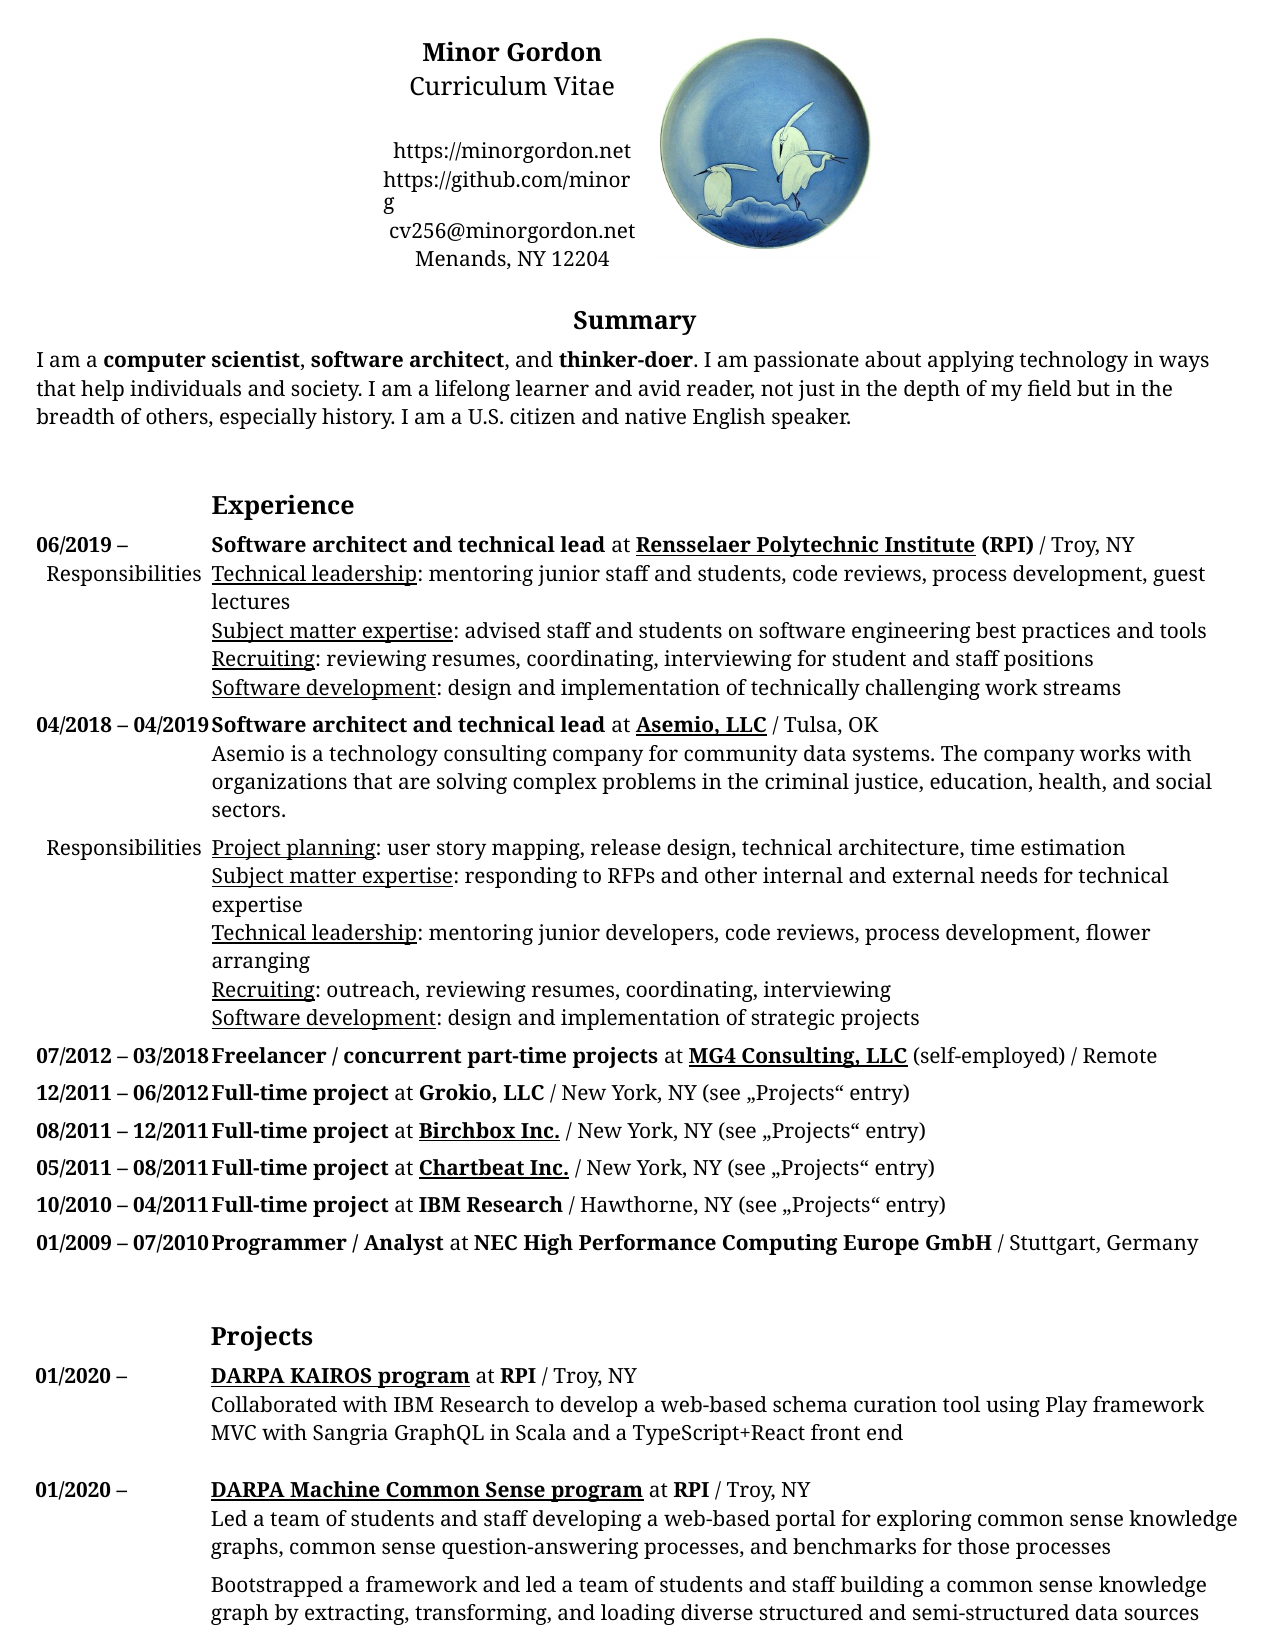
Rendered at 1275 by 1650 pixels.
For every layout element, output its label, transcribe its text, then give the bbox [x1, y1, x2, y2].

table_cell Programmer / Analyst at NEC High Performance Computing Europe GmbH / Stuttgart, Germany [211, 1228, 1239, 1261]
table_cell Collaborated with IBM Research to develop a web-based schema curation tool using Play framework MVC with Sangria GraphQL in Scala and a TypeScript+React front end [211, 1390, 1239, 1447]
table_header Experience [211, 488, 1239, 531]
table_cell Full-time project at Chartbeat Inc. / New York, NY (see „Projects“ entry) [211, 1153, 1239, 1191]
table_cell Full-time project at Birchbox Inc. / New York, NY (see „Projects“ entry) [211, 1116, 1239, 1153]
table_cell [35, 1504, 211, 1627]
table_cell 08/2011 – 12/2011 [36, 1116, 211, 1153]
picture [649, 27, 882, 260]
table_cell Technical leadership: mentoring junior staff and students, code reviews, process development, guest lectures Subject matter expertise: advised staff and students on software engineering best practices and tools Recruiting: reviewing resumes, coordinating, interviewing for student and staff positions Software development: design and implementation of technically challenging work streams [211, 559, 1239, 710]
table_cell 04/2018 – 04/2019 [36, 710, 211, 833]
table_cell [211, 1447, 1239, 1475]
table_cell [35, 1390, 211, 1447]
table_header [36, 488, 211, 531]
table_cell I am a computer scientist, software architect, and thinker-doer. I am passionate about applying technology in ways that help individuals and society. I am a lifelong learner and avid reader, not just in the depth of my field but in the breadth of others, especially history. I am a U.S. citizen and native English speaker. [36, 345, 1240, 431]
table_cell 12/2011 – 06/2012 [36, 1078, 211, 1116]
table_cell 07/2012 – 03/2018 [36, 1041, 211, 1078]
table_cell [35, 1447, 211, 1475]
table_cell Led a team of students and staff developing a web-based portal for exploring common sense knowledge graphs, common sense question-answering processes, and benchmarks for those processes Bootstrapped a framework and led a team of students and staff building a common sense knowledge graph by extracting, transforming, and loading diverse structured and semi-structured data sources [211, 1504, 1239, 1627]
table_cell 06/2019 – [36, 531, 211, 559]
table_cell DARPA Machine Common Sense program at RPI / Troy, NY [211, 1475, 1239, 1504]
table_cell Responsibilities [36, 833, 211, 1041]
table_cell 05/2011 – 08/2011 [36, 1153, 211, 1191]
table_cell DARPA KAIROS program at RPI / Troy, NY [211, 1361, 1239, 1390]
table_cell 10/2010 – 04/2011 [36, 1191, 211, 1228]
table_cell 01/2020 – [35, 1475, 211, 1504]
table_cell Full-time project at IBM Research / Hawthorne, NY (see „Projects“ entry) [211, 1191, 1239, 1228]
table_header [35, 1318, 211, 1361]
table_header Projects [211, 1318, 1239, 1361]
table_cell 01/2020 – [35, 1361, 211, 1390]
table_cell Responsibilities [36, 559, 211, 710]
table_cell Full-time project at Grokio, LLC / New York, NY (see „Projects“ entry) [211, 1078, 1239, 1116]
table_cell Freelancer / concurrent part-time projects at MG4 Consulting, LLC (self-employed) / Remote [211, 1041, 1239, 1078]
table_cell Project planning: user story mapping, release design, technical architecture, time estimation Subject matter expertise: responding to RFPs and other internal and external needs for technical expertise Technical leadership: mentoring junior developers, code reviews, process development, flower arranging Recruiting: outreach, reviewing resumes, coordinating, interviewing Software development: design and implementation of strategic projects [211, 833, 1239, 1041]
table_cell Software architect and technical lead at Rensselaer Polytechnic Institute (RPI) / Troy, NY [211, 531, 1239, 559]
table_cell Software architect and technical lead at Asemio, LLC / Tulsa, OK Asemio is a technology consulting company for community data systems. The company works with organizations that are solving complex problems in the criminal justice, education, health, and social sectors. [211, 710, 1239, 833]
table_cell 01/2009 – 07/2010 [36, 1228, 211, 1261]
table_header Summary [36, 303, 1240, 345]
